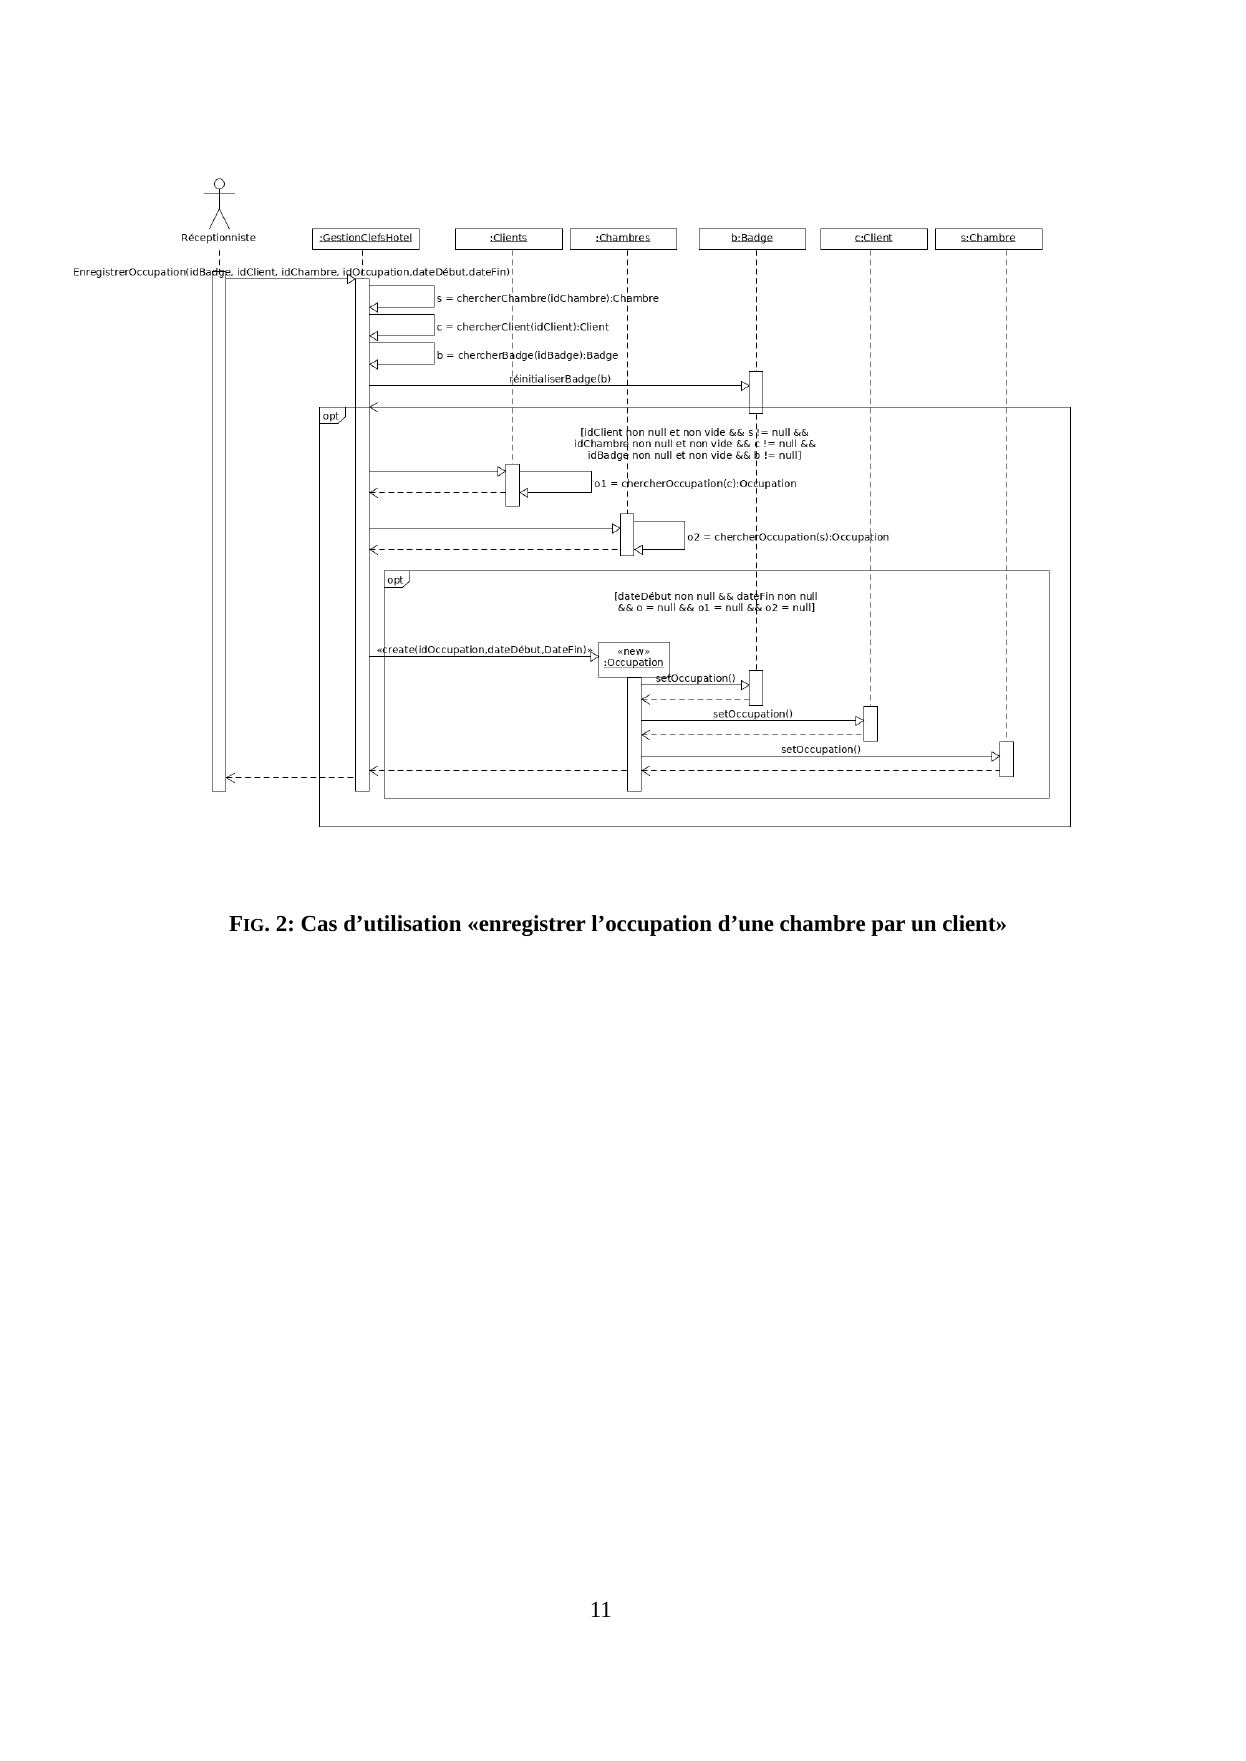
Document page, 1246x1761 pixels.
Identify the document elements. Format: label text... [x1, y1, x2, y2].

picture [54, 164, 1085, 841]
text Fig. 2: Cas d’utilisation «enregistrer l’occupation d’une chambre par un client» [126, 910, 1075, 936]
